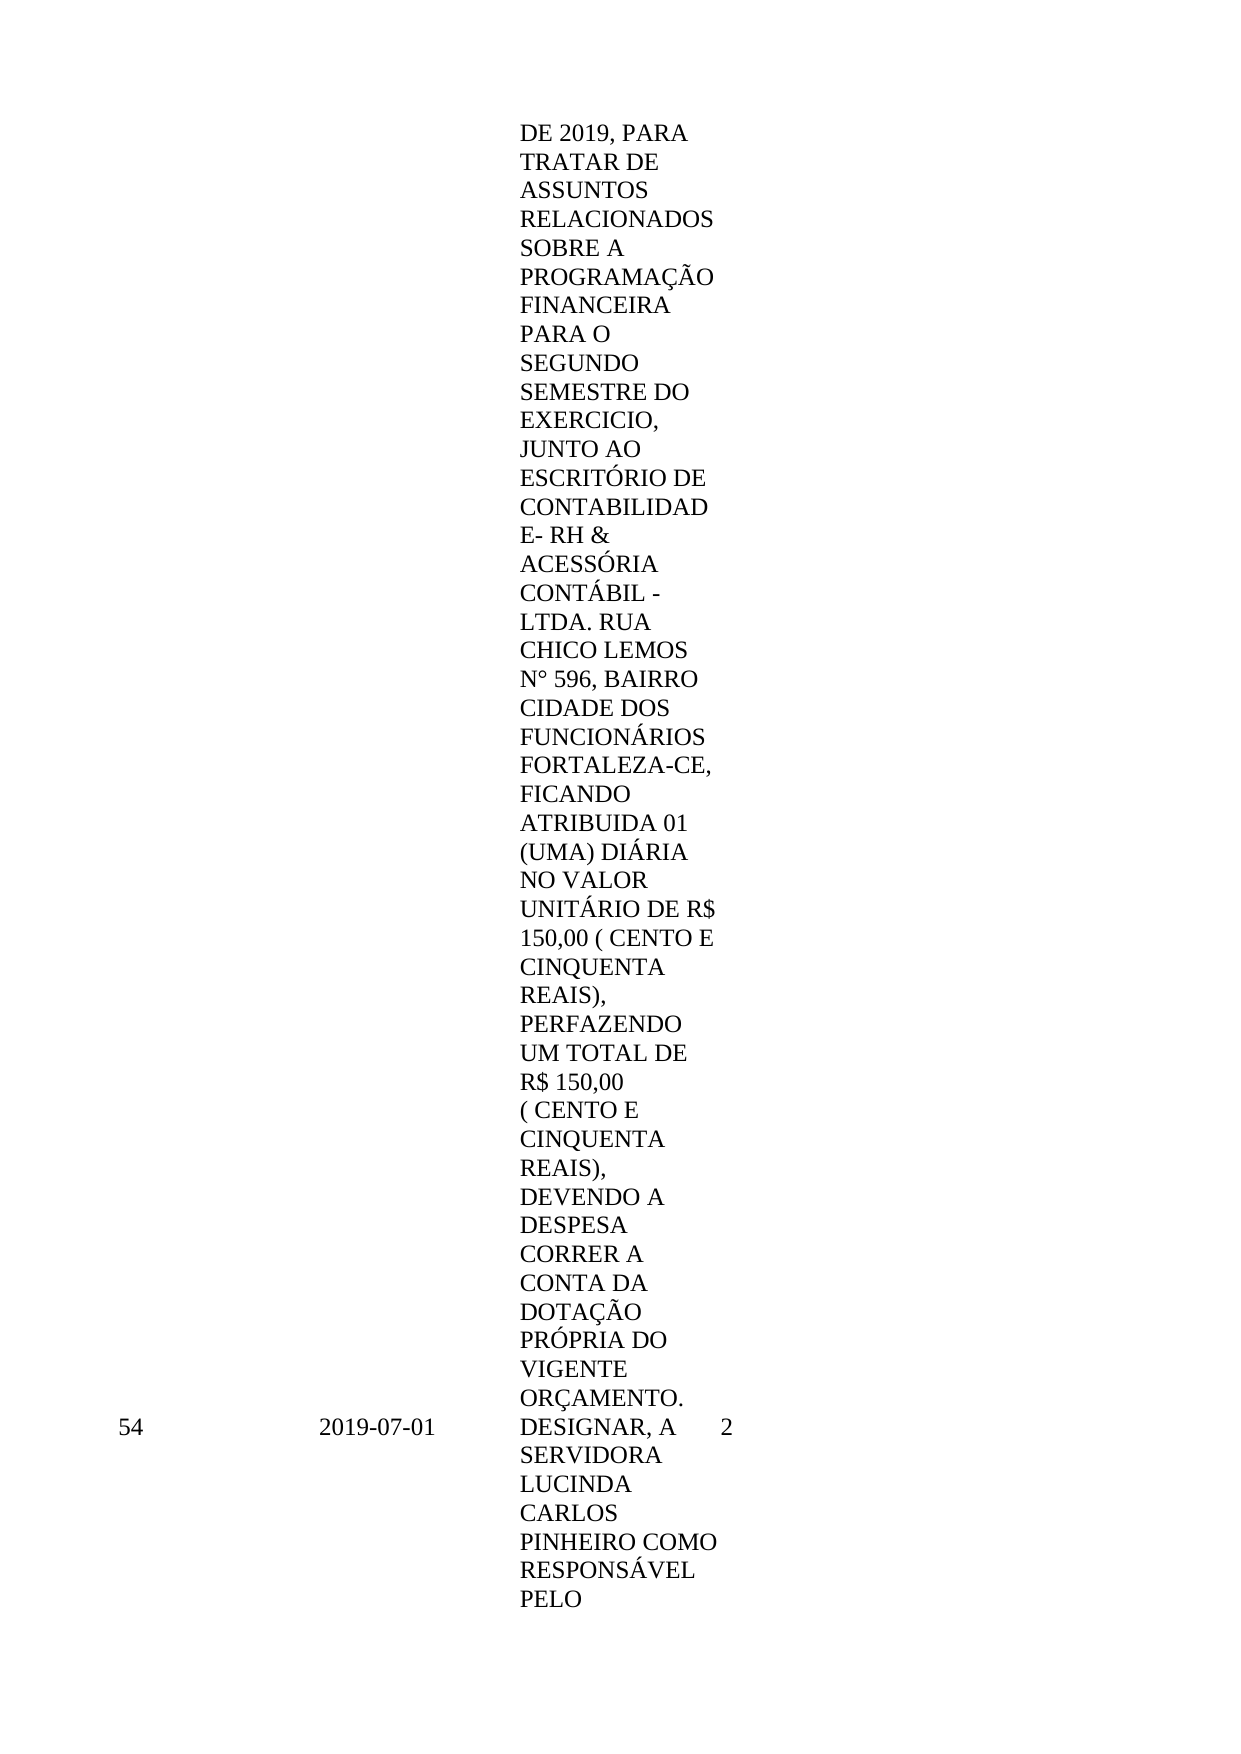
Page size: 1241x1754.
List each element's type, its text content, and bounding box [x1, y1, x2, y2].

table_cell [118, 118, 319, 1412]
table_cell 54 [118, 1412, 319, 1613]
table_cell [319, 118, 519, 1412]
table_cell [921, 118, 1122, 1412]
table_cell [720, 118, 921, 1412]
table_cell 2019-07-01 [319, 1412, 519, 1613]
table_cell DESIGNAR, A SERVIDORA LUCINDA CARLOS PINHEIRO COMO RESPONSÁVEL PELO [520, 1412, 720, 1613]
table_cell DE 2019, PARA TRATAR DE ASSUNTOS RELACIONADOS SOBRE A PROGRAMAÇÃO FINANCEIRA PARA O SEGUNDO SEMESTRE DO EXERCICIO, JUNTO AO ESCRITÓRIO DE CONTABILIDADE- RH & ACESSÓRIA CONTÁBIL - LTDA. RUA CHICO LEMOS N° 596, BAIRRO CIDADE DOS FUNCIONÁRIOS FORTALEZA-CE, FICANDO ATRIBUIDA 01 (UMA) DIÁRIA NO VALOR UNITÁRIO DE R$ 150,00 ( CENTO E CINQUENTA REAIS), PERFAZENDO UM TOTAL DE R$ 150,00 ( CENTO E CINQUENTA REAIS), DEVENDO A DESPESA CORRER A CONTA DA DOTAÇÃO PRÓPRIA DO VIGENTE ORÇAMENTO. [520, 118, 720, 1412]
table_cell 2 [720, 1412, 921, 1613]
table_cell [921, 1412, 1122, 1613]
